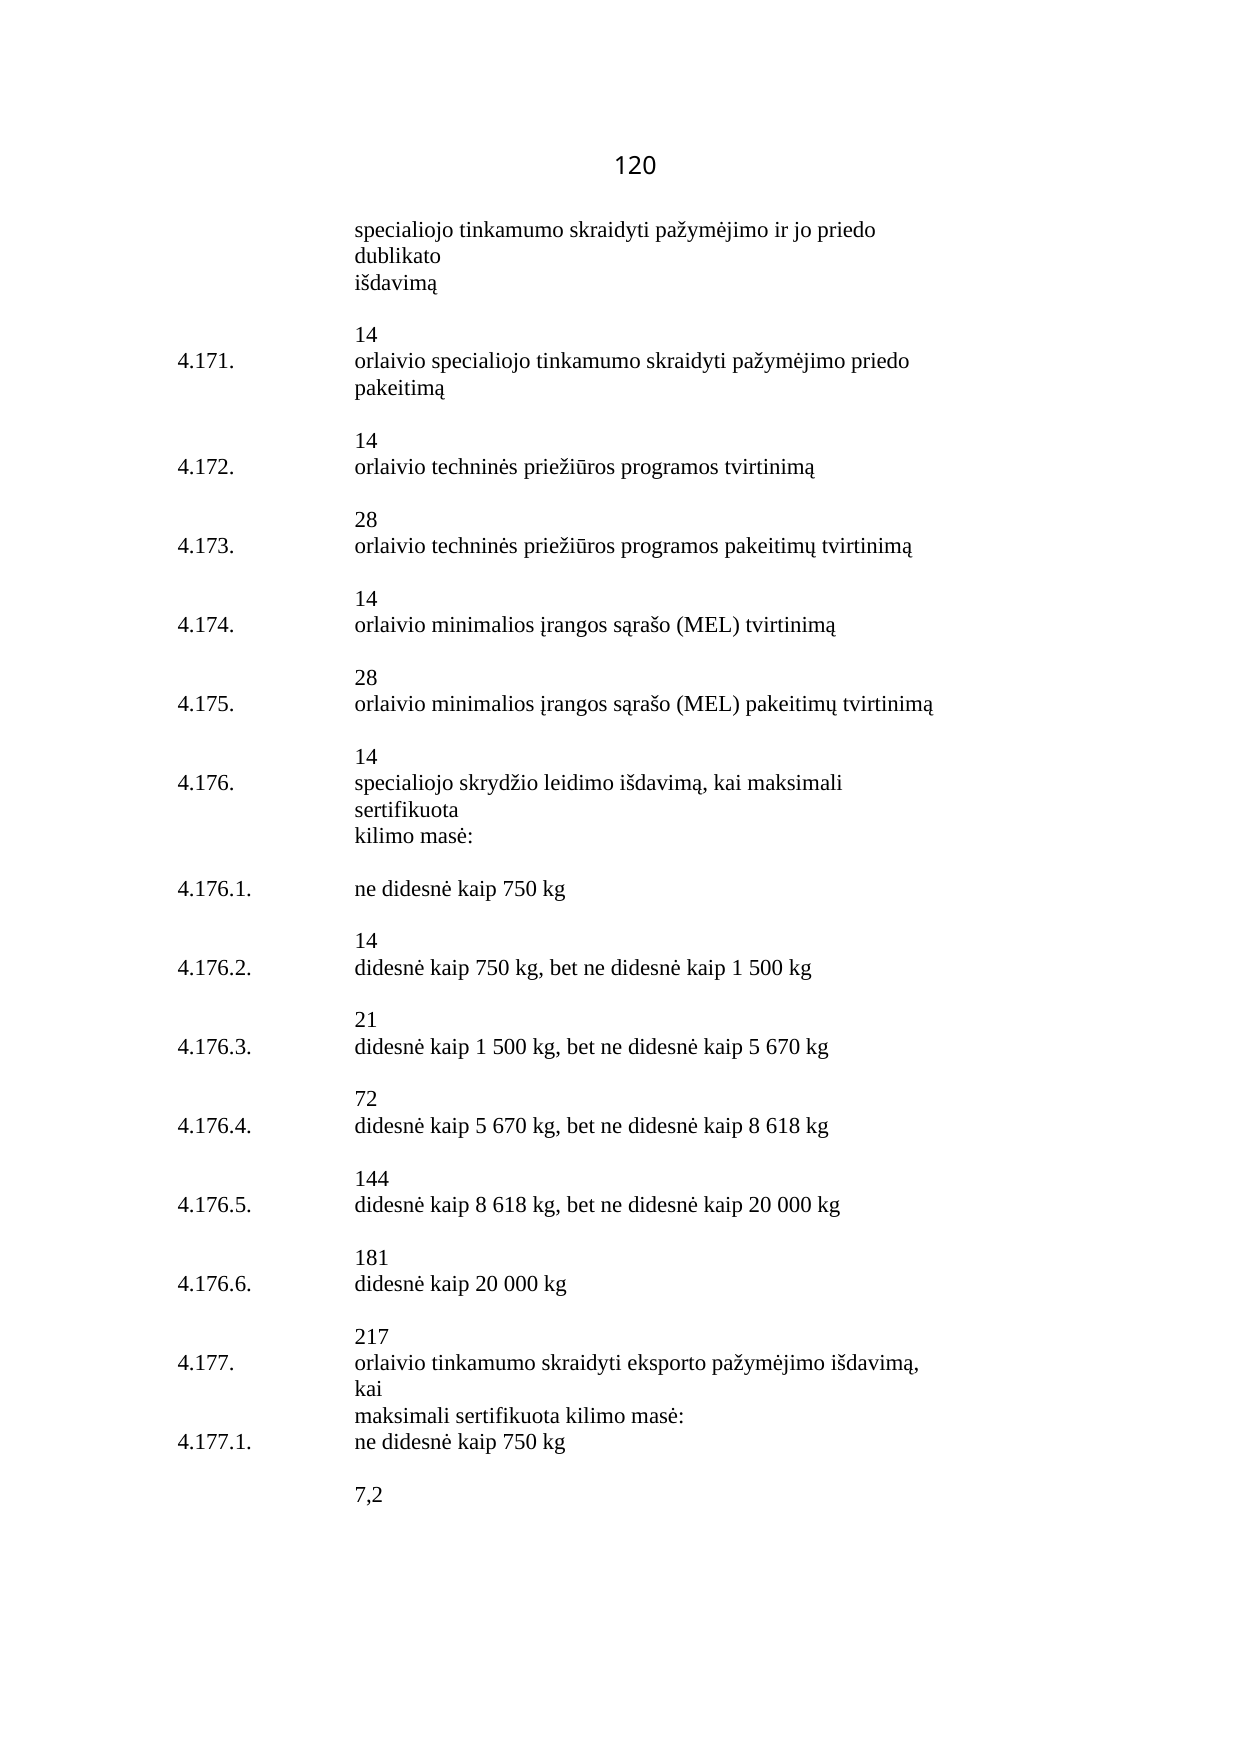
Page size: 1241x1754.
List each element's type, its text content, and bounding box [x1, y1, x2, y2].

text maksimali sertifikuota kilimo masė: [354, 1402, 945, 1428]
text 4.177.1. ne didesnė kaip 750 kg 7,2 [177, 1428, 945, 1507]
text 4.176.3. didesnė kaip 1 500 kg, bet ne didesnė kaip 5 670 kg 72 [177, 1033, 945, 1112]
text 4.176.2. didesnė kaip 750 kg, bet ne didesnė kaip 1 500 kg 21 [177, 954, 945, 1033]
text 4.171. orlaivio specialiojo tinkamumo skraidyti pažymėjimo priedo [177, 348, 945, 374]
text 4.177. orlaivio tinkamumo skraidyti eksporto pažymėjimo išdavimą, kai [177, 1349, 945, 1402]
text 4.176.4. didesnė kaip 5 670 kg, bet ne didesnė kaip 8 618 kg 144 [177, 1112, 945, 1191]
text 4.175. orlaivio minimalios įrangos sąrašo (MEL) pakeitimų tvirtinimą 14 [177, 690, 945, 769]
text 4.176. specialiojo skrydžio leidimo išdavimą, kai maksimali sertifikuota [177, 769, 945, 822]
text 4.176.5. didesnė kaip 8 618 kg, bet ne didesnė kaip 20 000 kg 181 [177, 1191, 945, 1270]
text 4.174. orlaivio minimalios įrangos sąrašo (MEL) tvirtinimą 28 [177, 611, 945, 690]
text 4.176.6. didesnė kaip 20 000 kg 217 [177, 1270, 945, 1349]
text 4.176.1. ne didesnė kaip 750 kg 14 [177, 875, 945, 954]
text specialiojo tinkamumo skraidyti pažymėjimo ir jo priedo dublikato [354, 216, 945, 268]
text 4.172. orlaivio techninės priežiūros programos tvirtinimą 28 [177, 453, 945, 532]
text pakeitimą 14 [354, 374, 945, 453]
text 4.173. orlaivio techninės priežiūros programos pakeitimų tvirtinimą 14 [177, 532, 945, 611]
text kilimo masė: [354, 822, 945, 875]
text išdavimą 14 [354, 268, 945, 348]
